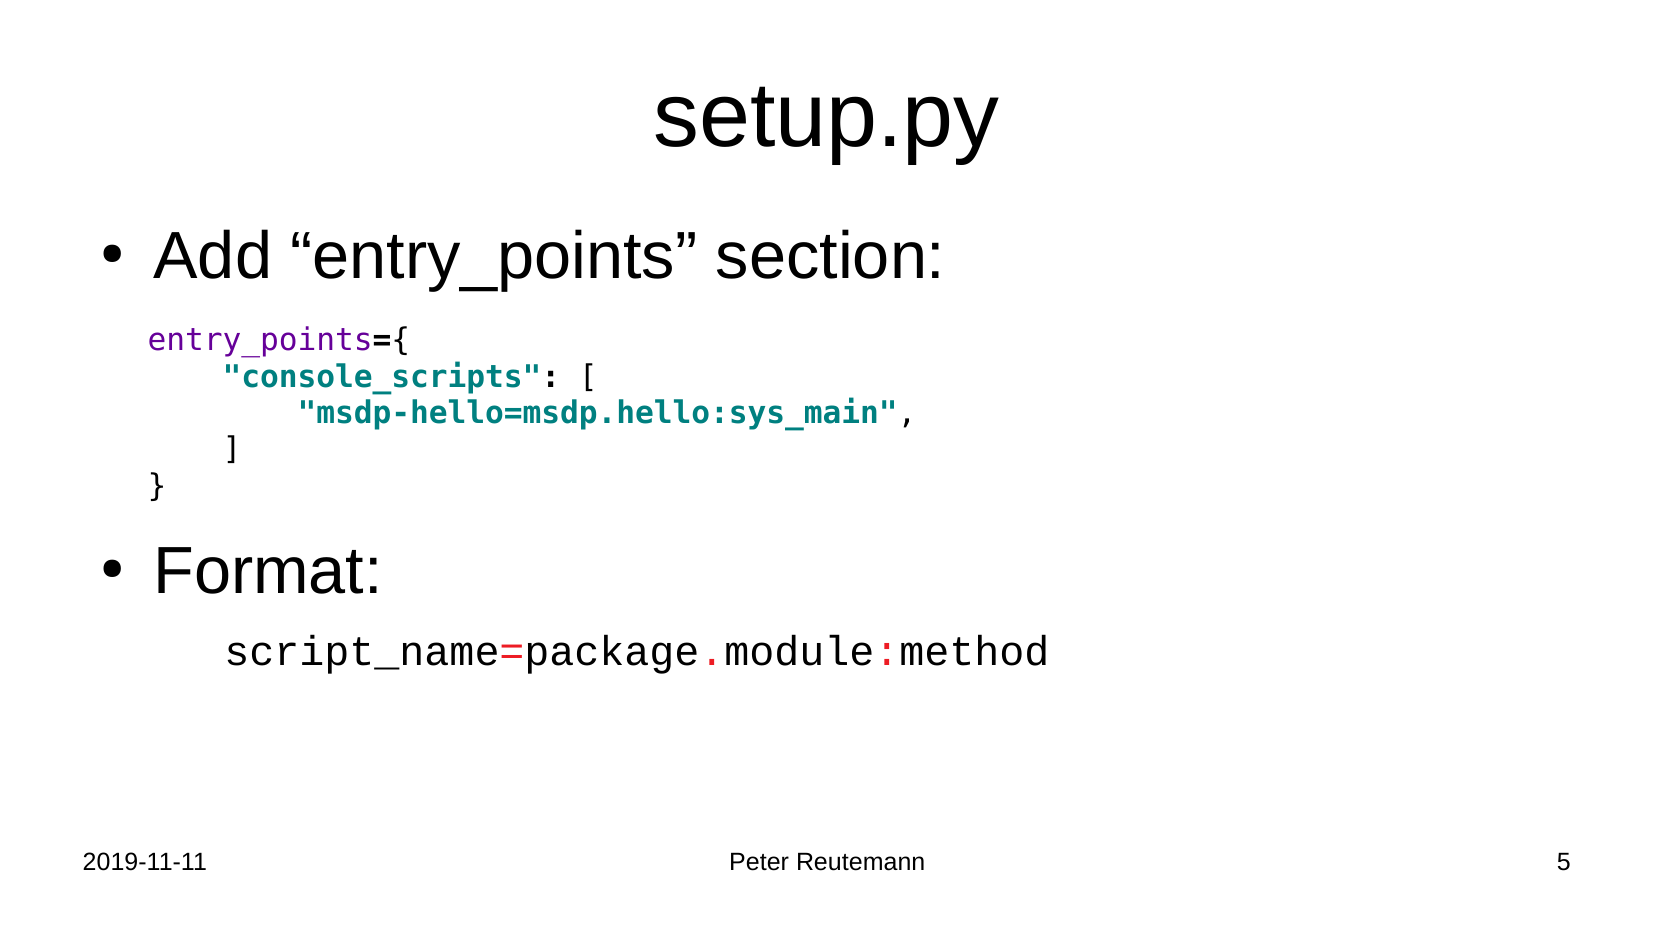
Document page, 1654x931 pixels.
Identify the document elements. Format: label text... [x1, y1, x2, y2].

list Add “entry_points” section: entry_points={ "console_scripts": [ "msdp-hello=msdp.hello:sys_main", ] } Format: script_name=package.module:method [82, 217, 1571, 758]
title setup.py [82, 37, 1571, 193]
